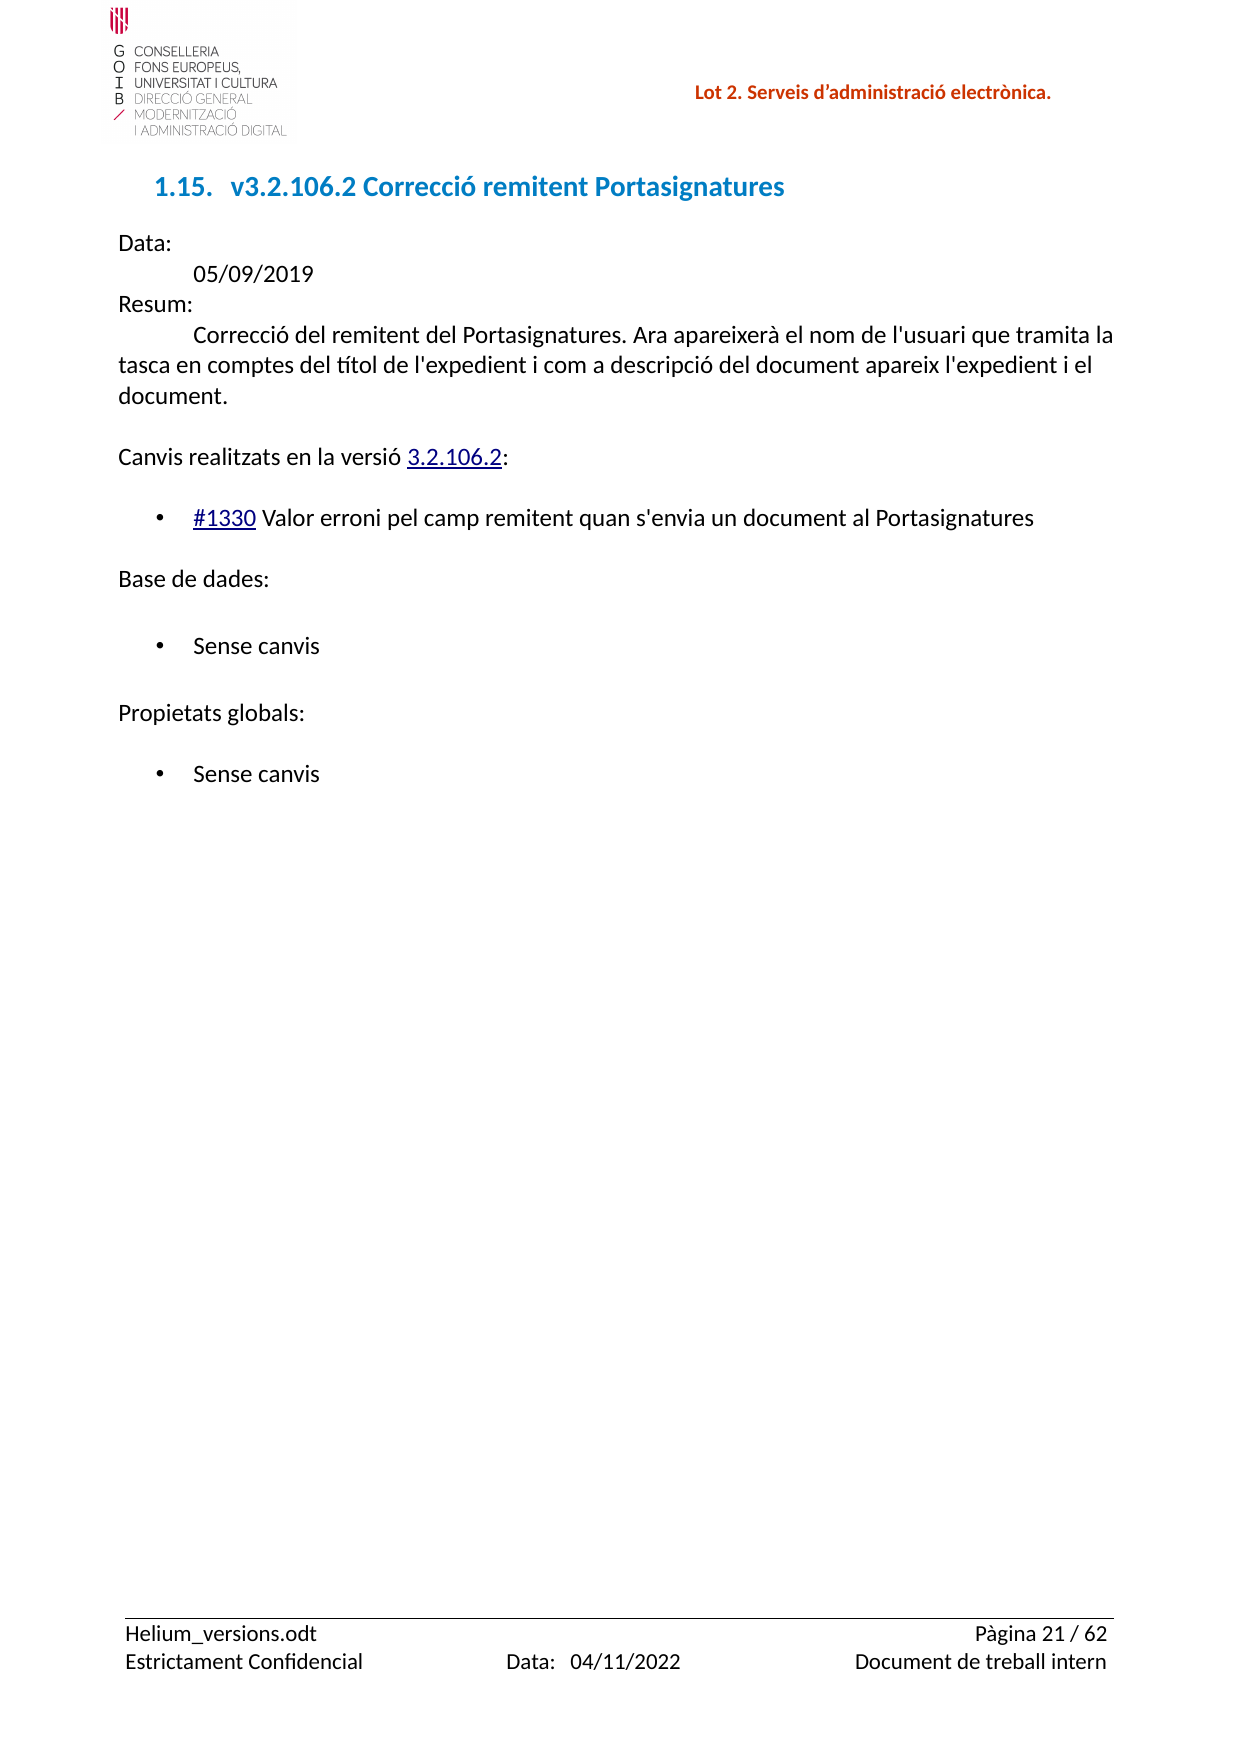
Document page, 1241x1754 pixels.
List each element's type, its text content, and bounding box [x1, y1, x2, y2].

subtitle v3.2.106.2 Correcció remitent Portasignatures [153, 168, 1122, 204]
list #1330 Valor erroni pel camp remitent quan s'envia un document al Portasignatures [156, 502, 1122, 533]
text Resum: [118, 289, 1122, 319]
text Canvis realitzats en la versió 3.2.106.2: [118, 441, 1122, 472]
list Sense canvis [156, 758, 1122, 789]
list Sense canvis [156, 630, 1122, 661]
text Propietats globals: [118, 697, 1122, 728]
text Base de dades: [118, 563, 1122, 594]
text 05/09/2019 [118, 258, 1122, 289]
picture [100, 0, 297, 144]
text Data: [118, 228, 1122, 258]
text Correcció del remitent del Portasignatures. Ara apareixerà el nom de l'usuari que tramita la tasca en comptes del títol de l'expedient i com a descripció del document apareix l'expedient i el document. [118, 319, 1122, 411]
